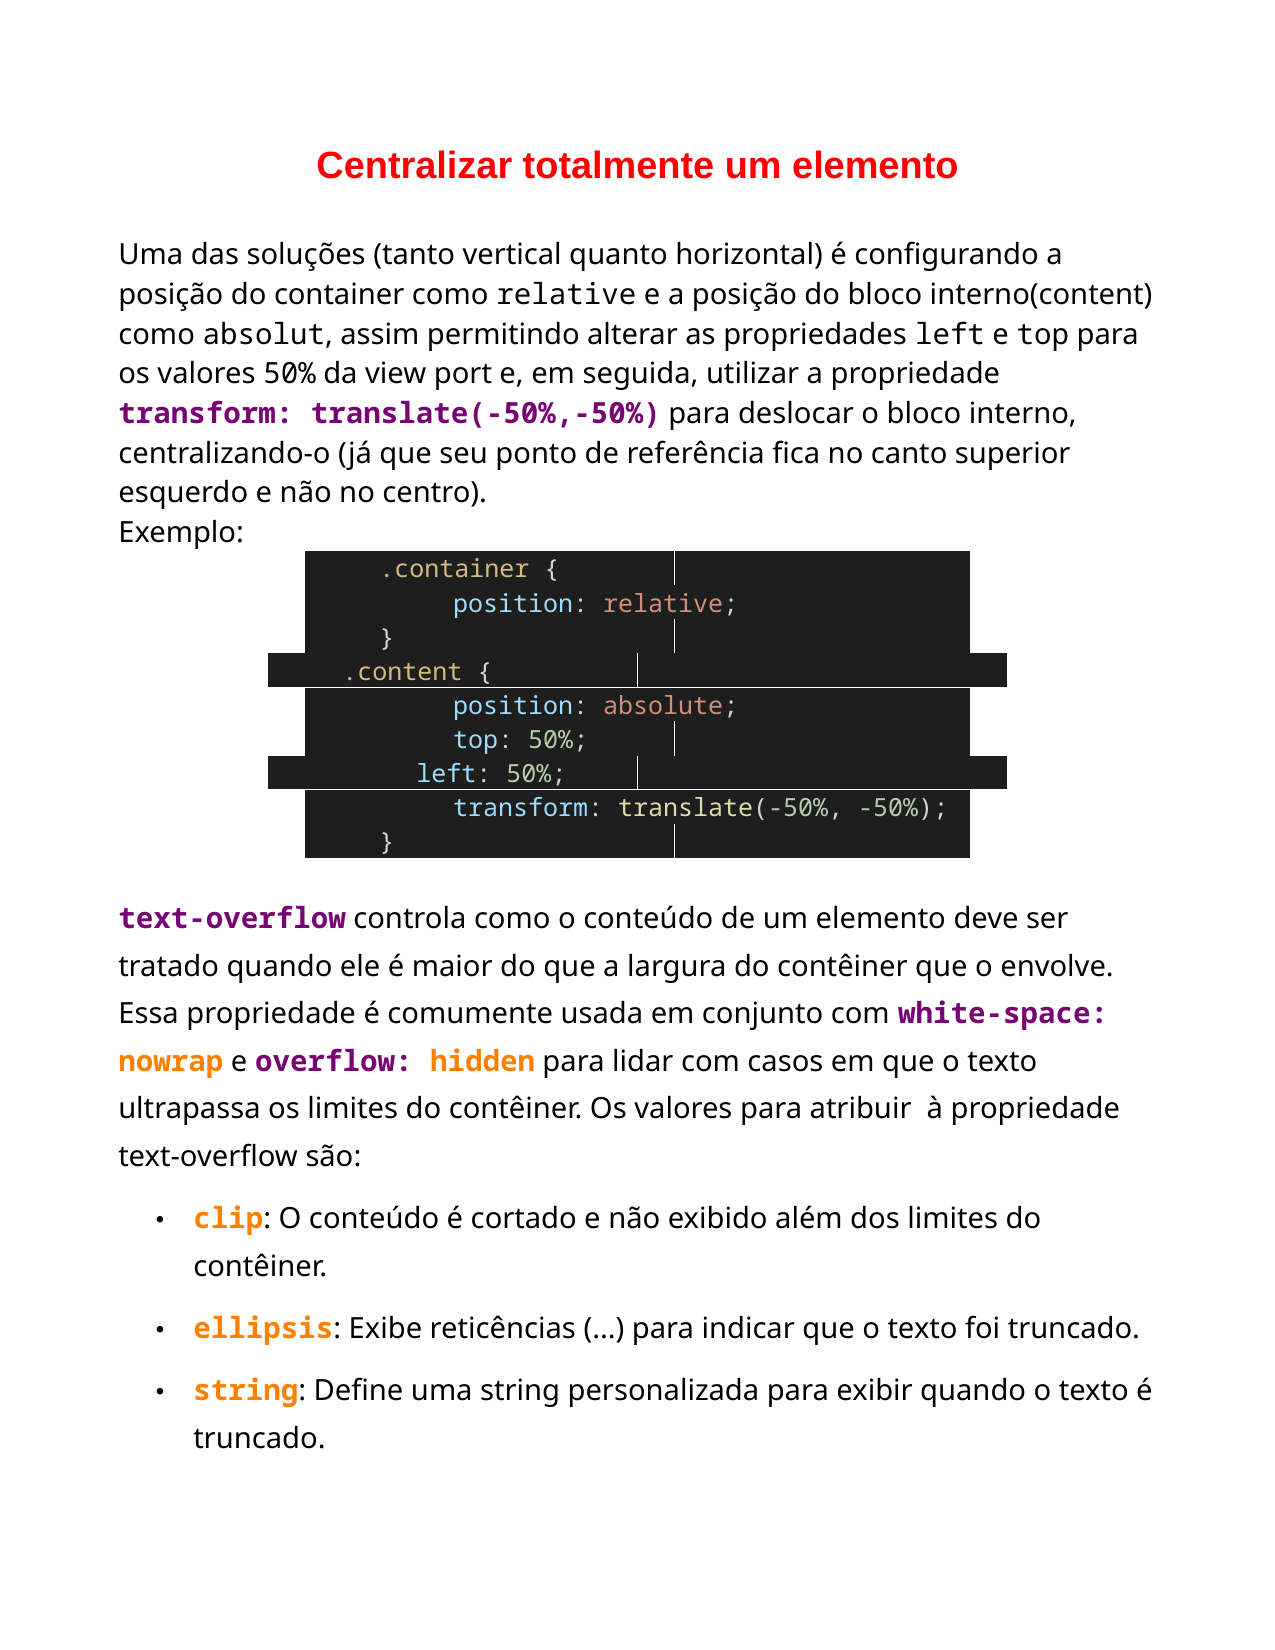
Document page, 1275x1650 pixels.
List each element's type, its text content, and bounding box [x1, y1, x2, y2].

text position: relative; [118, 585, 1157, 619]
text transform: translate(-50%, -50%); [118, 789, 1157, 824]
text top: 50%; [118, 721, 1157, 756]
list ellipsis: Exibe reticências (...) para indicar que o texto foi truncado. [156, 1307, 1157, 1347]
text text-overflow controla como o conteúdo de um elemento deve ser tratado quando ele é maior do que a largura do contêiner que o envolve. Essa propriedade é comumente usada em conjunto com white-space: nowrap e overflow: hidden para lidar com casos em que o texto ultrapassa os limites do contêiner. Os valores para atribuir à propriedade text-overflow são: [118, 897, 1157, 1175]
text Uma das soluções (tanto vertical quanto horizontal) é configurando a posição do container como relative e a posição do bloco interno(content) como absolut, assim permitindo alterar as propriedades left e top para os valores 50% da view port e, em seguida, utilizar a propriedade transform: translate(-50%,-50%) para deslocar o bloco interno, centralizando-o (já que seu ponto de referência fica no canto superior esquerdo e não no centro). Exemplo: [118, 234, 1157, 551]
list string: Define uma string personalizada para exibir quando o texto é truncado. [156, 1369, 1157, 1457]
text position: absolute; [118, 687, 1157, 721]
text } [118, 619, 1157, 653]
text left: 50%; [118, 756, 1157, 789]
subtitle Centralizar totalmente um elemento [118, 143, 1157, 187]
text .content { [118, 653, 1157, 687]
list clip: O conteúdo é cortado e não exibido além dos limites do contêiner. [156, 1198, 1157, 1285]
text } [118, 824, 1157, 858]
text .container { [118, 551, 1157, 585]
